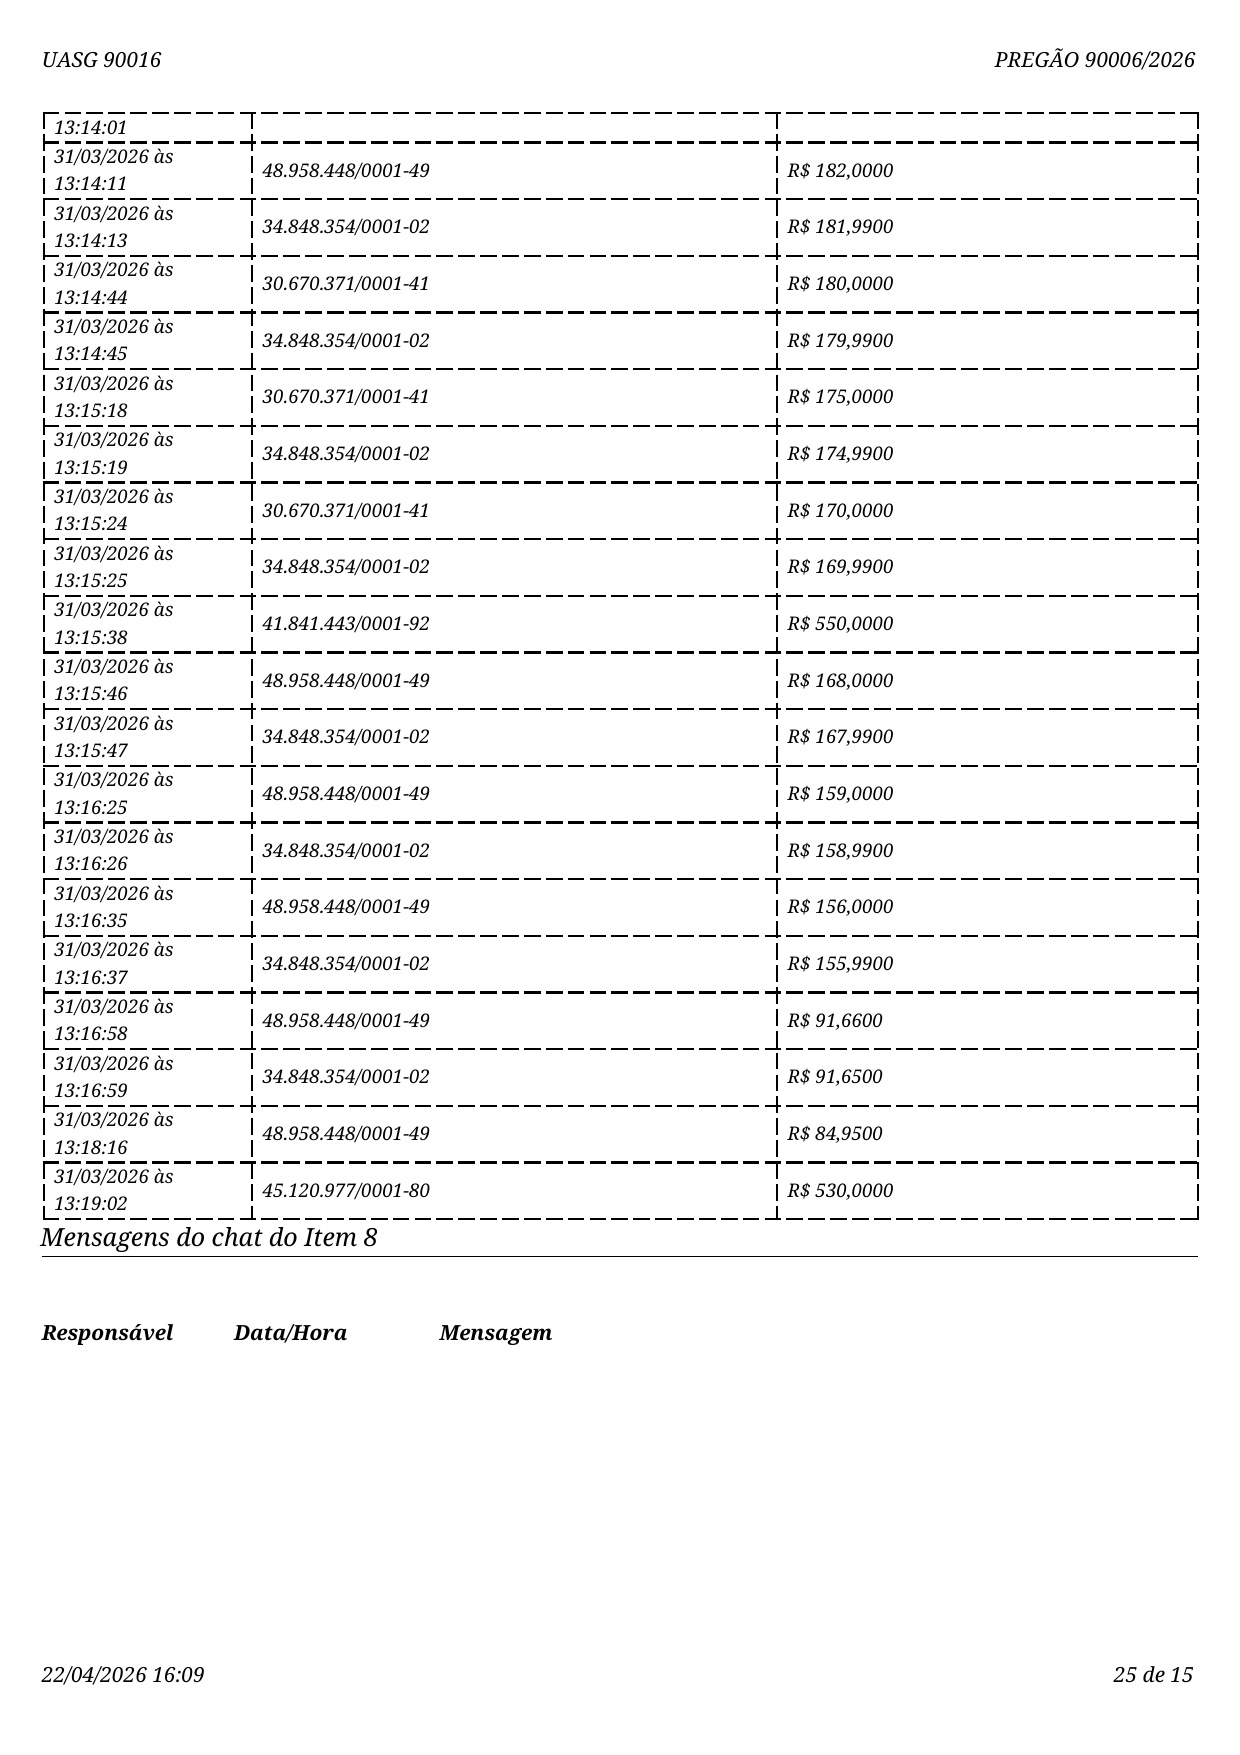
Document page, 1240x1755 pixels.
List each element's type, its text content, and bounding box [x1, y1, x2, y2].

table_cell R$ 158,9900 [777, 821, 1198, 878]
table_cell 34.848.354/0001-02 [252, 1048, 777, 1105]
table_cell R$ 156,0000 [777, 878, 1198, 935]
table_cell R$ 91,6500 [777, 1048, 1198, 1105]
table_cell 31/03/2026 às 13:14:13 [44, 198, 252, 255]
table_cell 30.670.371/0001-41 [252, 481, 777, 538]
table_cell 13:14:01 [44, 112, 252, 141]
table_cell 31/03/2026 às 13:14:45 [44, 311, 252, 368]
table_cell 41.841.443/0001-92 [252, 595, 777, 651]
table_cell 31/03/2026 às 13:15:25 [44, 538, 252, 595]
table_cell 31/03/2026 às 13:16:26 [44, 821, 252, 878]
table_cell 30.670.371/0001-41 [252, 255, 777, 311]
table_cell R$ 181,9900 [777, 198, 1198, 255]
table_cell 31/03/2026 às 13:15:19 [44, 425, 252, 481]
table_cell 31/03/2026 às 13:16:35 [44, 878, 252, 935]
table_cell R$ 167,9900 [777, 708, 1198, 765]
table_cell 31/03/2026 às 13:14:44 [44, 255, 252, 311]
table_cell R$ 159,0000 [777, 765, 1198, 821]
table_cell 31/03/2026 às 13:15:24 [44, 481, 252, 538]
table_cell 48.958.448/0001-49 [252, 991, 777, 1048]
table_cell 34.848.354/0001-02 [252, 935, 777, 991]
table_cell 31/03/2026 às 13:15:47 [44, 708, 252, 765]
table_cell R$ 179,9900 [777, 311, 1198, 368]
table_cell [252, 112, 777, 141]
table_cell [777, 112, 1198, 141]
table_cell 48.958.448/0001-49 [252, 141, 777, 198]
table_cell 34.848.354/0001-02 [252, 708, 777, 765]
table_cell 34.848.354/0001-02 [252, 538, 777, 595]
table_cell R$ 174,9900 [777, 425, 1198, 481]
table_cell R$ 169,9900 [777, 538, 1198, 595]
table_cell R$ 550,0000 [777, 595, 1198, 651]
table_cell 34.848.354/0001-02 [252, 198, 777, 255]
table_cell R$ 170,0000 [777, 481, 1198, 538]
table_cell R$ 168,0000 [777, 651, 1198, 708]
table_cell R$ 175,0000 [777, 368, 1198, 425]
table_cell 30.670.371/0001-41 [252, 368, 777, 425]
table_cell 31/03/2026 às 13:18:16 [44, 1105, 252, 1161]
table_cell 45.120.977/0001-80 [252, 1161, 777, 1218]
table_cell R$ 84,9500 [777, 1105, 1198, 1161]
table_cell 48.958.448/0001-49 [252, 765, 777, 821]
table_cell 48.958.448/0001-49 [252, 1105, 777, 1161]
text Responsável Data/Hora Mensagem [42, 1318, 839, 1346]
table_cell 31/03/2026 às 13:14:11 [44, 141, 252, 198]
table_cell 31/03/2026 às 13:15:18 [44, 368, 252, 425]
table_cell R$ 180,0000 [777, 255, 1198, 311]
table_cell 31/03/2026 às 13:19:02 [44, 1161, 252, 1218]
text Mensagens do chat do Item 8 [40, 1220, 839, 1254]
table_cell 48.958.448/0001-49 [252, 651, 777, 708]
table_cell R$ 155,9900 [777, 935, 1198, 991]
table_cell 31/03/2026 às 13:16:58 [44, 991, 252, 1048]
table_cell 31/03/2026 às 13:15:46 [44, 651, 252, 708]
table_cell 31/03/2026 às 13:16:37 [44, 935, 252, 991]
table_cell 34.848.354/0001-02 [252, 311, 777, 368]
table_cell 31/03/2026 às 13:16:25 [44, 765, 252, 821]
table_cell R$ 530,0000 [777, 1161, 1198, 1218]
table_cell 34.848.354/0001-02 [252, 821, 777, 878]
table_cell R$ 182,0000 [777, 141, 1198, 198]
table_cell 48.958.448/0001-49 [252, 878, 777, 935]
table_cell 34.848.354/0001-02 [252, 425, 777, 481]
table_cell R$ 91,6600 [777, 991, 1198, 1048]
table_cell 31/03/2026 às 13:16:59 [44, 1048, 252, 1105]
table_cell 31/03/2026 às 13:15:38 [44, 595, 252, 651]
